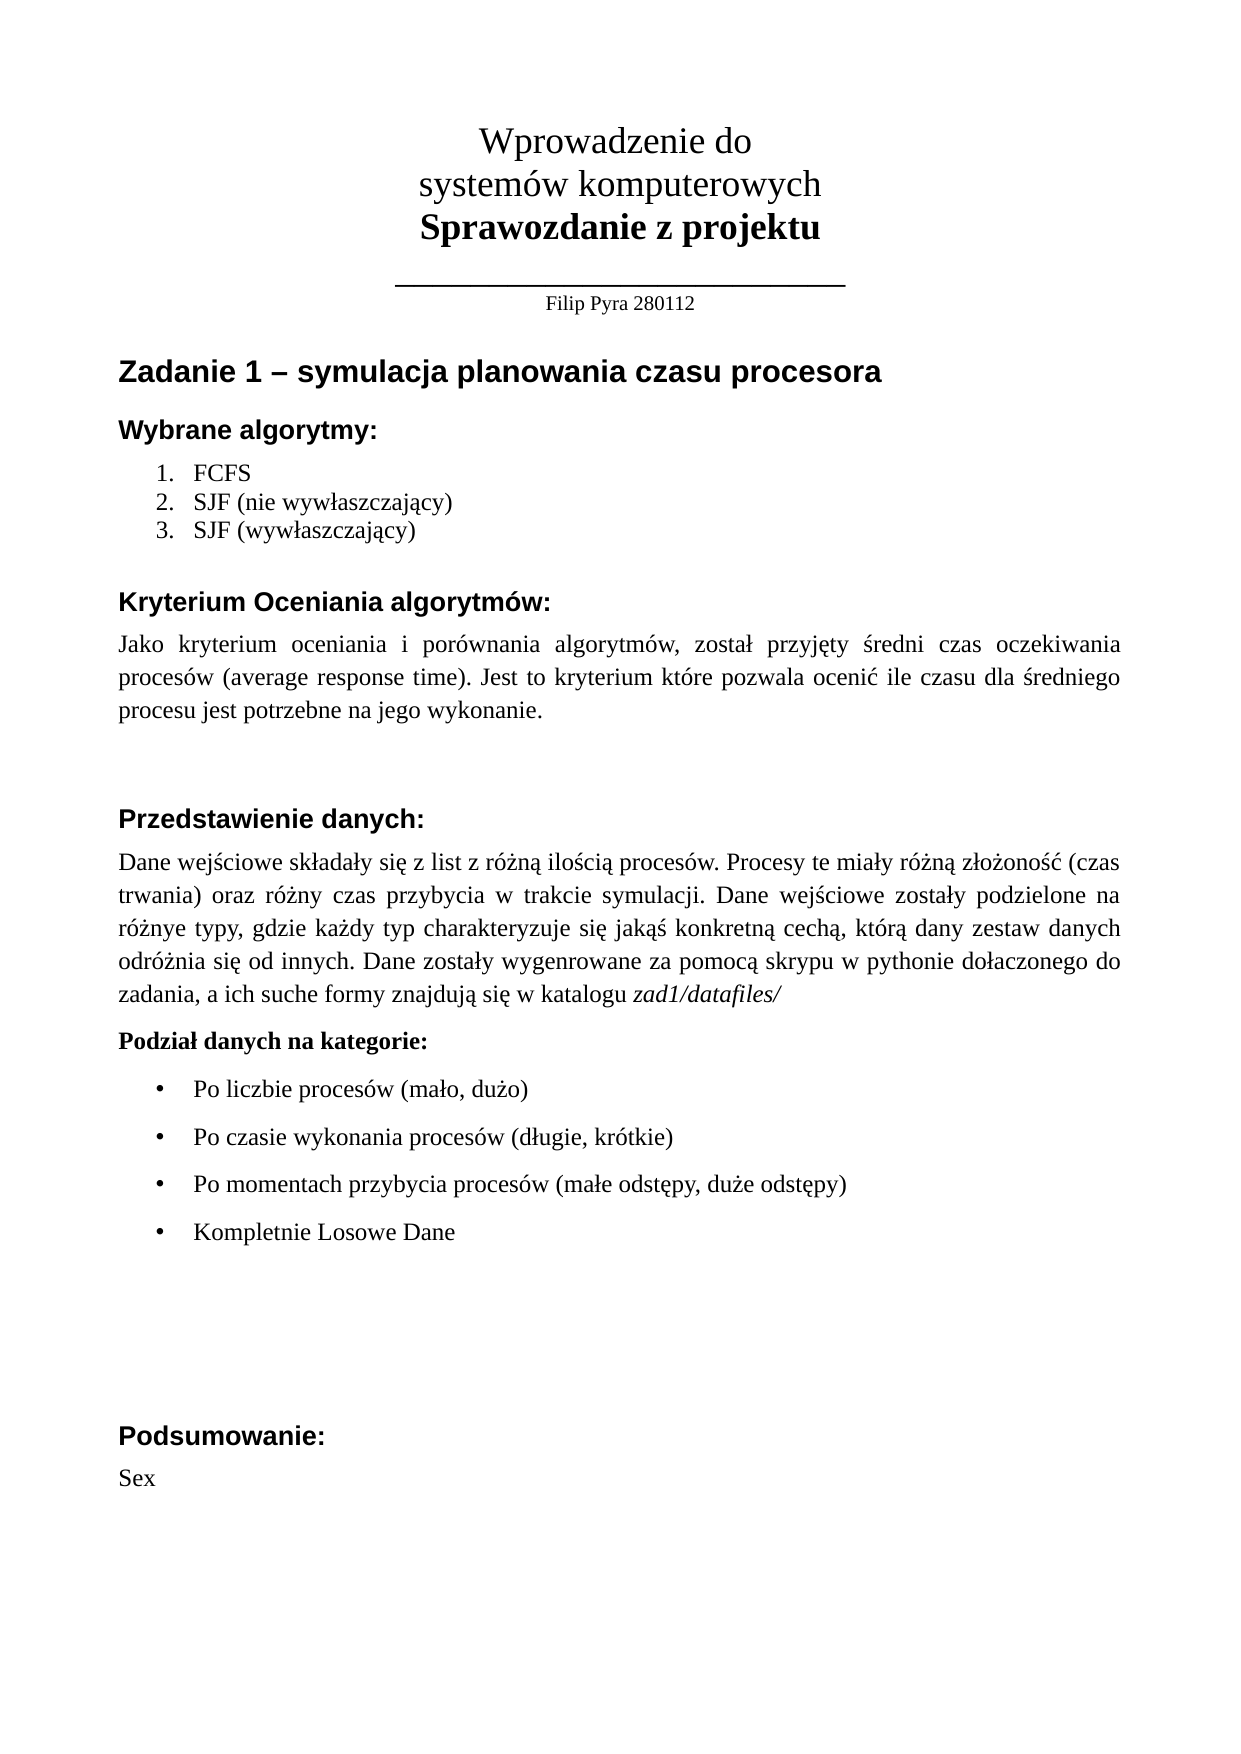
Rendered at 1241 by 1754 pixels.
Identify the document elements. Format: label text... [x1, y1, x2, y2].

text Jako kryterium oceniania i porównania algorytmów, został przyjęty średni czas oczekiwania procesów (average response time). Jest to kryterium które pozwala ocenić ile czasu dla średniego procesu jest potrzebne na jego wykonanie. [118, 629, 1122, 724]
list FCFS [156, 458, 1122, 487]
list Po liczbie procesów (mało, dużo) [156, 1074, 1122, 1103]
text ________________________ [118, 247, 1122, 291]
list SJF (wywłaszczający) [156, 516, 1122, 544]
list Kompletnie Losowe Dane [156, 1217, 1122, 1246]
text Podział danych na kategorie: [118, 1026, 1122, 1055]
subtitle Wybrane algorytmy: [118, 414, 1122, 446]
text Sprawozdanie z projektu [118, 204, 1122, 247]
text Dane wejściowe składały się z list z różną ilością procesów. Procesy te miały różną złożoność (czas trwania) oraz różny czas przybycia w trakcie symulacji. Dane wejściowe zostały podzielone na różnye typy, gdzie każdy typ charakteryzuje się jakąś konkretną cechą, którą dany zestaw danych odróżnia się od innych. Dane zostały wygenrowane za pomocą skrypu w pythonie dołaczonego do zadania, a ich suche formy znajdują się w katalogu zad1/datafiles/ [118, 847, 1122, 1008]
subtitle Podsumowanie: [118, 1420, 1122, 1451]
list SJF (nie wywłaszczający) [156, 487, 1122, 516]
subtitle Przedstawienie danych: [118, 803, 1122, 834]
subtitle Zadanie 1 – symulacja planowania czasu procesora [118, 353, 1122, 389]
list Po czasie wykonania procesów (długie, krótkie) [156, 1122, 1122, 1150]
subtitle Kryterium Oceniania algorytmów: [118, 586, 1122, 617]
text systemów komputerowych [118, 161, 1122, 204]
text Filip Pyra 280112 [118, 291, 1122, 315]
list Po momentach przybycia procesów (małe odstępy, duże odstępy) [156, 1169, 1122, 1198]
text Sex [118, 1463, 1122, 1492]
text Wprowadzenie do [118, 118, 1122, 161]
